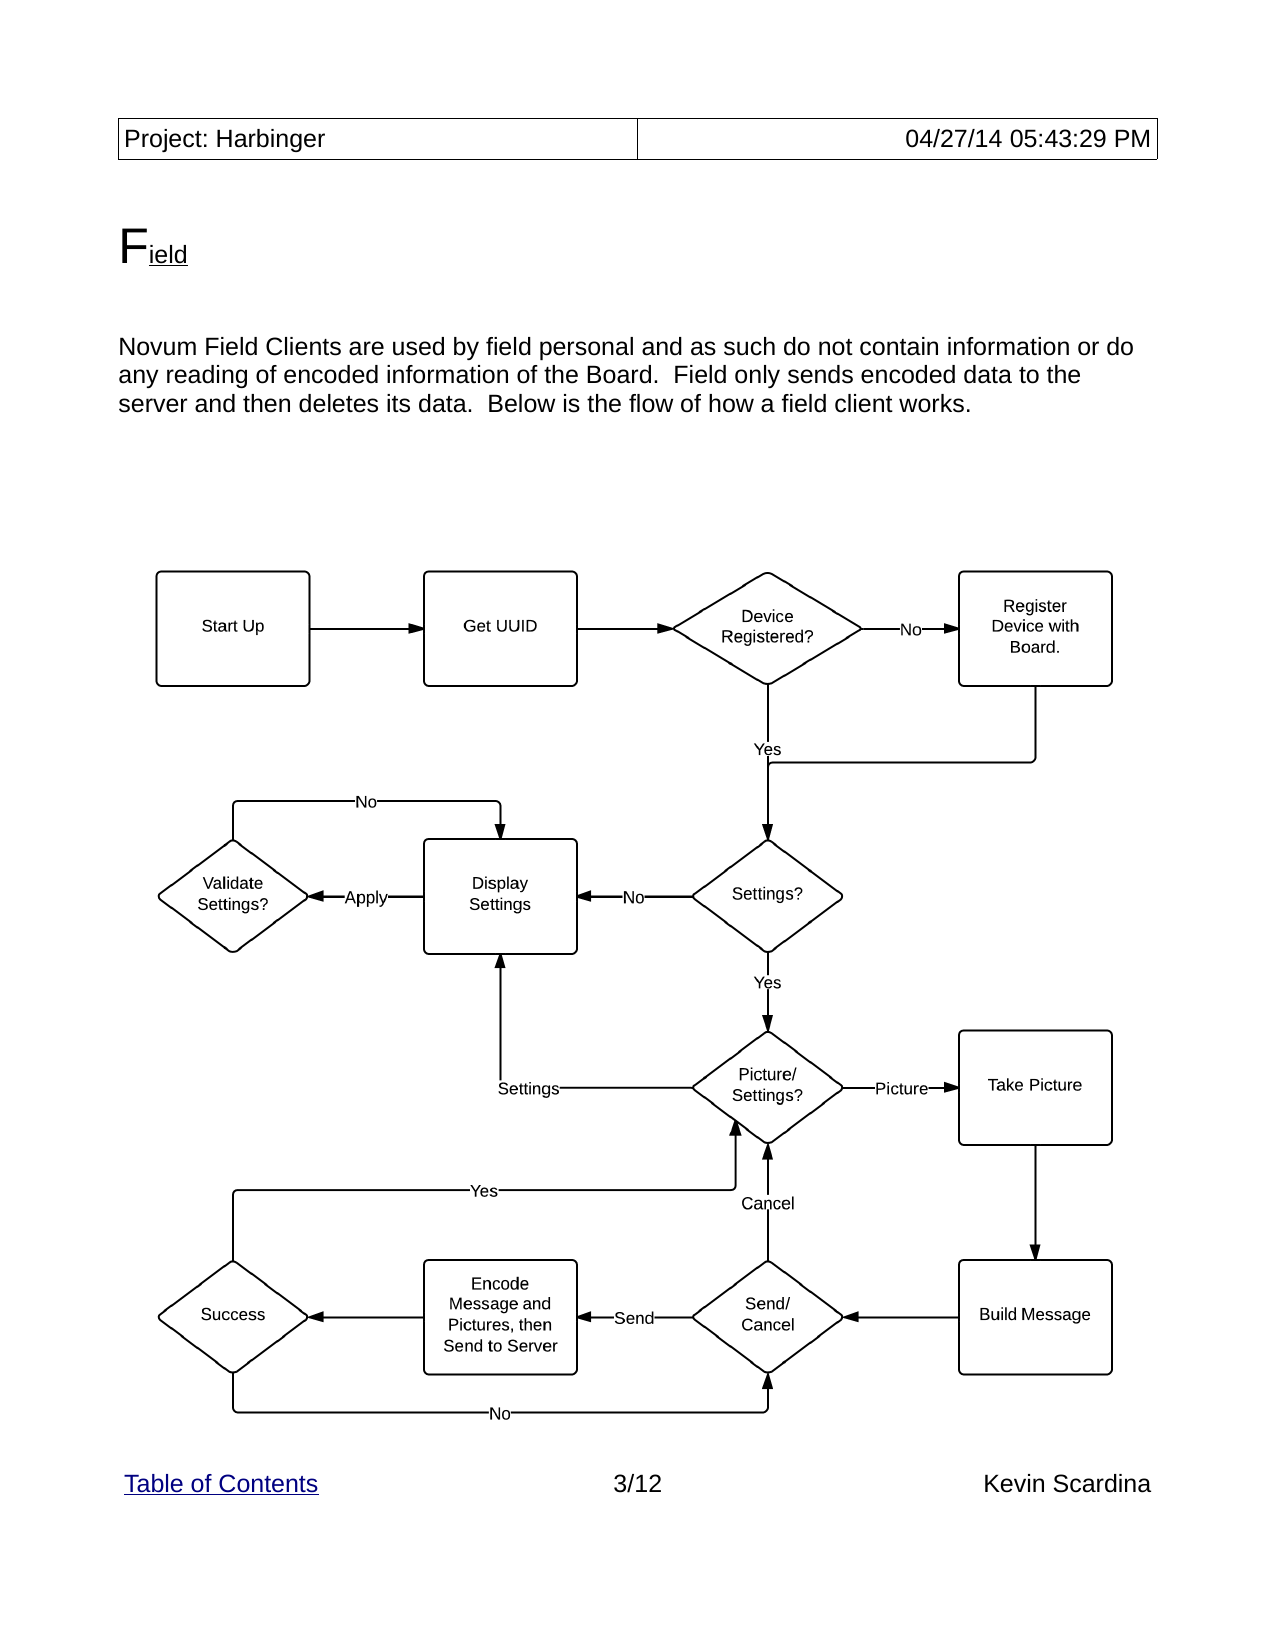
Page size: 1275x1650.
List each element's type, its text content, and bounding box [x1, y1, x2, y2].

picture [118, 534, 1157, 1466]
text Field [118, 217, 1157, 274]
text Novum Field Clients are used by field personal and as such do not contain information or do any reading of encoded information of the Board. Field only sends encoded data to the server and then deletes its data. Below is the flow of how a field client works. [118, 332, 1157, 418]
